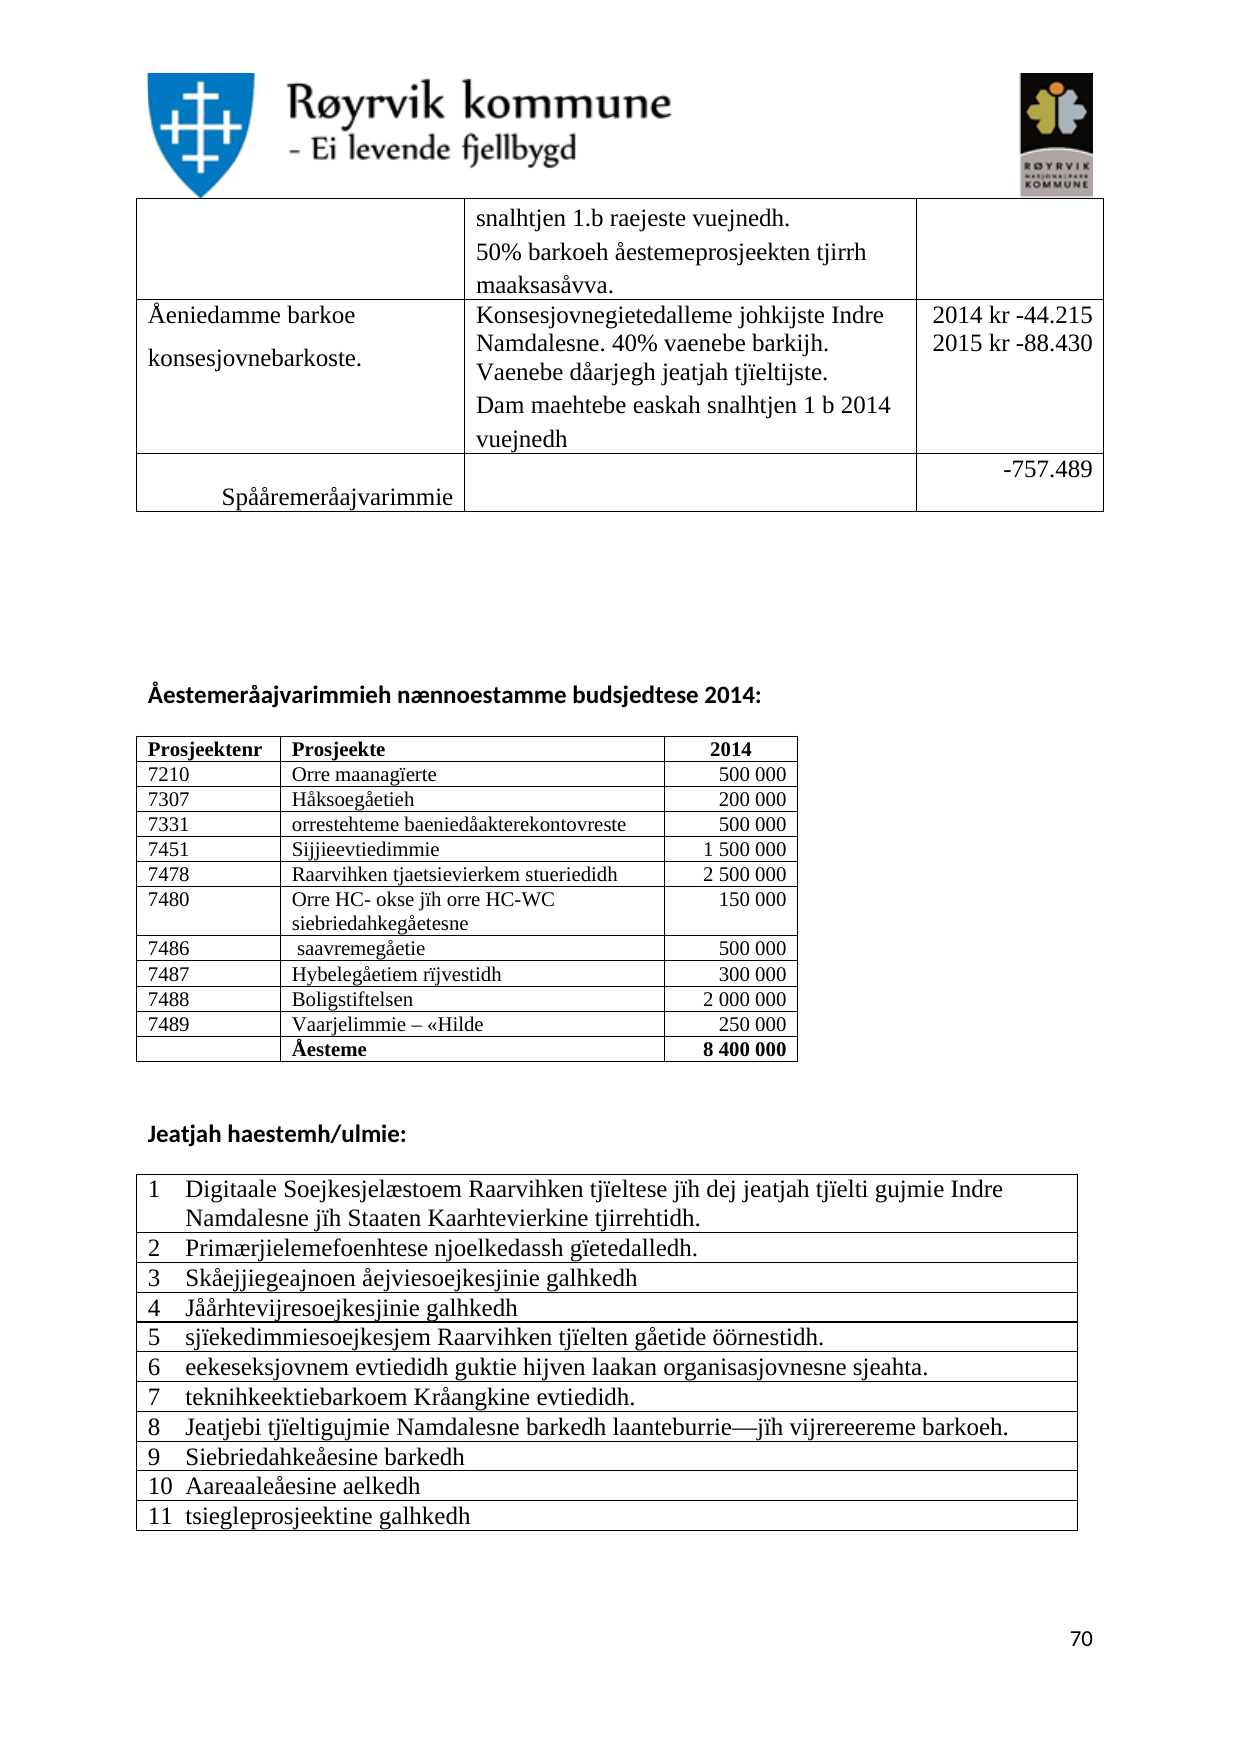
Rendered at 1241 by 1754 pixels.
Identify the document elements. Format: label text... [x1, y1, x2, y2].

table_cell [137, 1037, 280, 1061]
table_cell Aareaaleåesine aelkedh [137, 1471, 1077, 1500]
table_cell 150 000 [665, 887, 797, 935]
table_cell 200 000 [665, 787, 797, 811]
table_cell 7486 [137, 936, 280, 960]
table_cell snalhtjen 1.b raejeste vuejnedh. 50% barkoeh åestemeprosjeekten tjirrh maaksasåvva. [465, 199, 916, 299]
table_cell 8 400 000 [665, 1037, 797, 1061]
text Jeatjah haestemh/ulmie: [148, 1118, 1093, 1148]
table_cell Jåårhtevijresoejkesjinie galhkedh [137, 1293, 1077, 1321]
table_cell 2 000 000 [665, 987, 797, 1011]
table_cell 7451 [137, 837, 280, 861]
table_cell Åeniedamme barkoe konsesjovnebarkoste. [137, 300, 464, 453]
table_cell Skåejjiegeajnoen åejviesoejkesjinie galhkedh [137, 1263, 1077, 1292]
table_cell [917, 199, 1103, 299]
table_header Digitaale Soejkesjelæstoem Raarvihken tjïeltese jïh dej jeatjah tjïelti gujmie Indre Namdalesne jïh Staaten Kaarhtevierkine tjirrehtidh. [137, 1175, 1077, 1232]
table_cell Sijjieevtiedimmie [281, 837, 664, 861]
table_cell 250 000 [665, 1012, 797, 1036]
table_cell eekeseksjovnem evtiedidh guktie hijven laakan organisasjovnesne sjeahta. [137, 1352, 1077, 1381]
table_cell 1 500 000 [665, 837, 797, 861]
table_cell saavremegåetie [281, 936, 664, 960]
table_cell 2 500 000 [665, 862, 797, 886]
table_cell Åesteme [281, 1037, 664, 1061]
table_cell 500 000 [665, 936, 797, 960]
table_cell Hybelegåetiem rïjvestidh [281, 961, 664, 986]
table_cell Primærjielemefoenhtese njoelkedassh gïetedalledh. [137, 1233, 1077, 1262]
table_cell tsiegleprosjeektine galhkedh [137, 1501, 1077, 1530]
table_cell 7307 [137, 787, 280, 811]
table_cell -757.489 [917, 454, 1103, 511]
table_cell 7480 [137, 887, 280, 935]
table_cell Håksoegåetieh [281, 787, 664, 811]
table_header 2014 [665, 737, 797, 761]
table_cell Raarvihken tjaetsievierkem stueriedidh [281, 862, 664, 886]
table_cell Orre HC- okse jïh orre HC-WC siebriedahkegåetesne [281, 887, 664, 935]
table_cell 7488 [137, 987, 280, 1011]
text Åestemeråajvarimmieh nænnoestamme budsjedtese 2014: [148, 680, 1093, 710]
table_cell 7331 [137, 812, 280, 836]
table_header Prosjeektenr [137, 737, 280, 761]
table_cell Spååremeråajvarimmie [137, 454, 464, 511]
table_cell teknihkeektiebarkoem Kråangkine evtiedidh. [137, 1382, 1077, 1411]
table_cell [137, 199, 464, 299]
table_cell Boligstiftelsen [281, 987, 664, 1011]
table_header Prosjeekte [281, 737, 664, 761]
table_cell Siebriedahkeåesine barkedh [137, 1442, 1077, 1470]
table_cell Orre maanagïerte [281, 762, 664, 786]
table_cell [465, 454, 916, 511]
picture [147, 73, 1093, 198]
table_cell 2014 kr -44.215 2015 kr -88.430 [917, 300, 1103, 453]
table_cell 500 000 [665, 762, 797, 786]
table_cell 7210 [137, 762, 280, 786]
table_cell 500 000 [665, 812, 797, 836]
table_cell 7487 [137, 961, 280, 986]
table_cell Jeatjebi tjïeltigujmie Namdalesne barkedh laanteburrie—jïh vijrereereme barkoeh. [137, 1412, 1077, 1441]
table_cell 300 000 [665, 961, 797, 986]
table_cell sjïekedimmiesoejkesjem Raarvihken tjïelten gåetide öörnestidh. [137, 1323, 1077, 1351]
table_cell 7478 [137, 862, 280, 886]
table_cell Vaarjelimmie – «Hilde [281, 1012, 664, 1036]
table_cell Konsesjovnegietedalleme johkijste Indre Namdalesne. 40% vaenebe barkijh. Vaenebe dåarjegh jeatjah tjïeltijste. Dam maehtebe easkah snalhtjen 1 b 2014 vuejnedh [465, 300, 916, 453]
table_cell 7489 [137, 1012, 280, 1036]
table_cell orrestehteme baeniedåakterekontovreste [281, 812, 664, 836]
